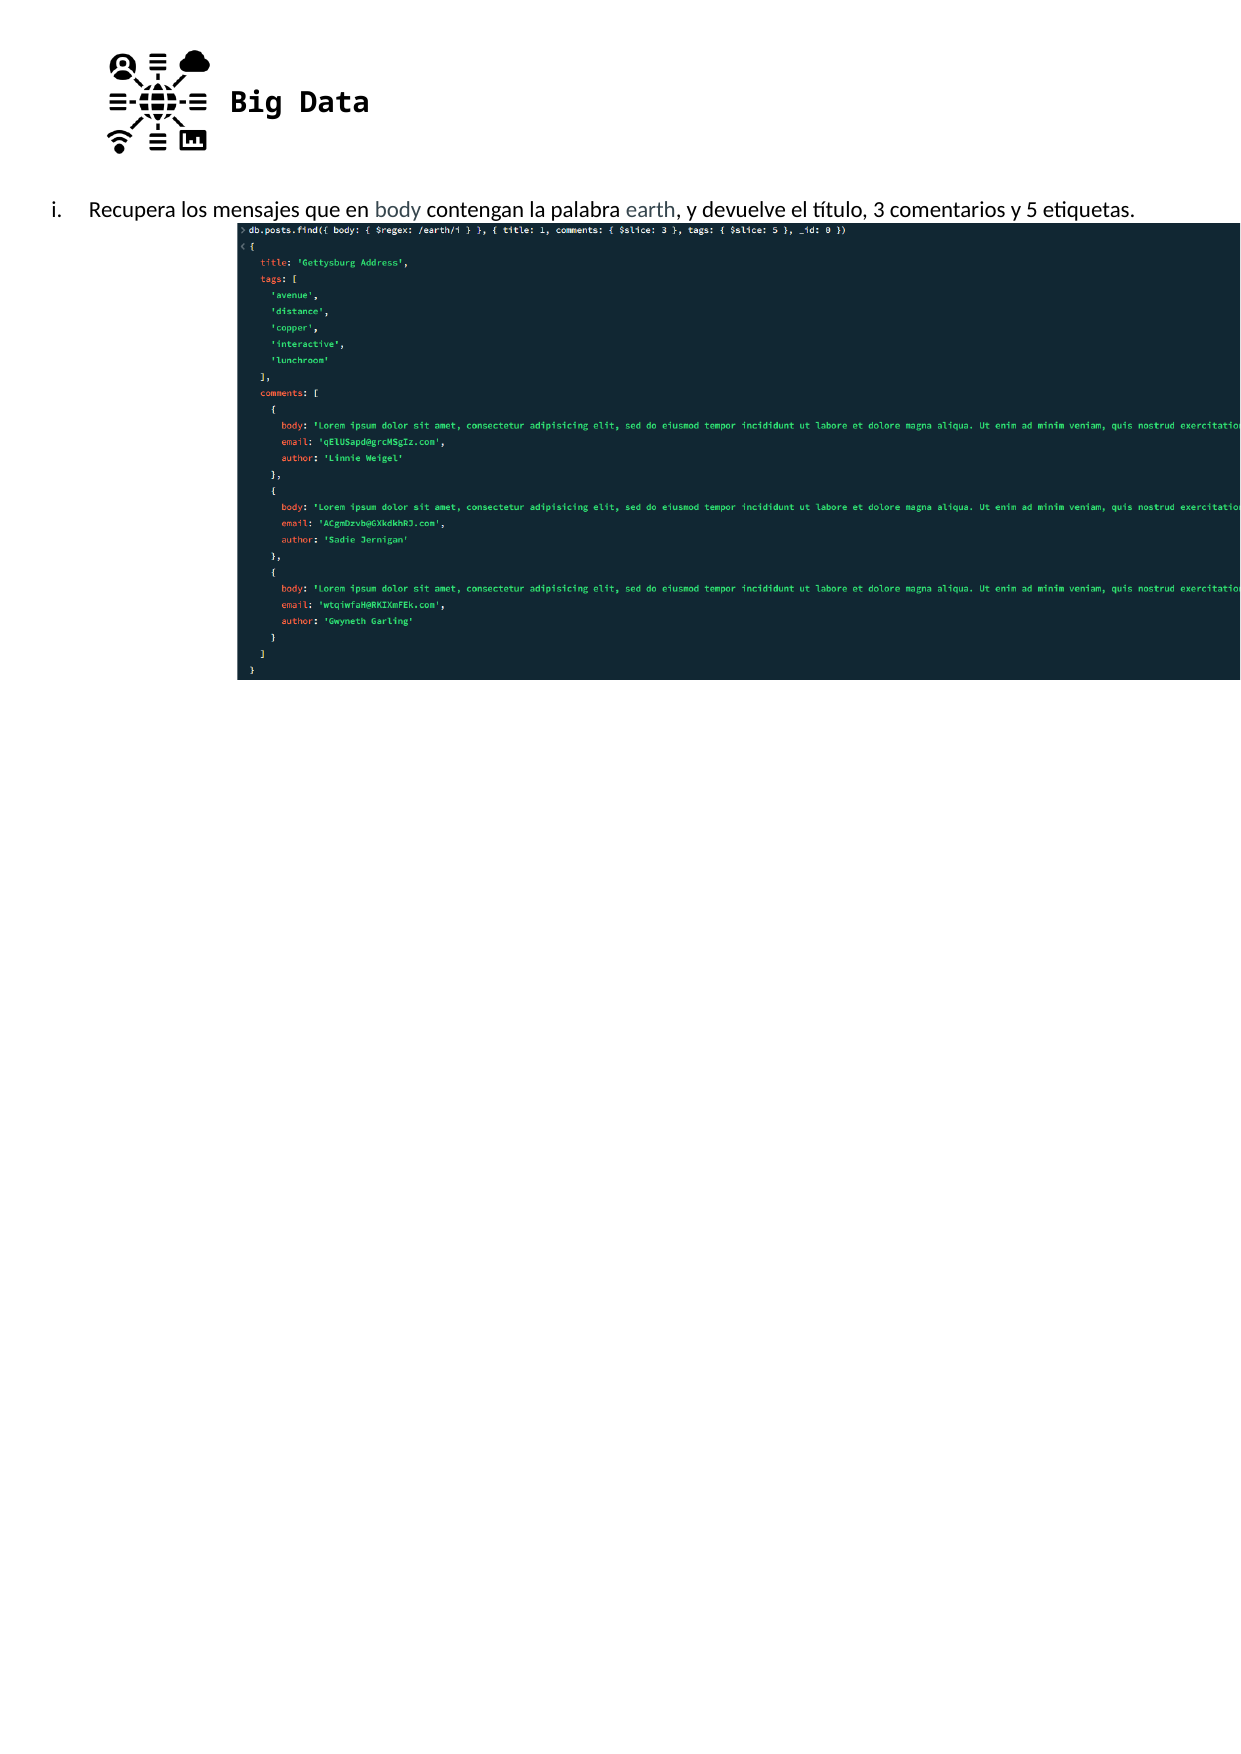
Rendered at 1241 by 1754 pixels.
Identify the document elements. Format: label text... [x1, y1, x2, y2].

list Recupera los mensajes que en body contengan la palabra earth, y devuelve el título, 3 comentarios y 5 etiquetas. [51, 195, 1147, 223]
